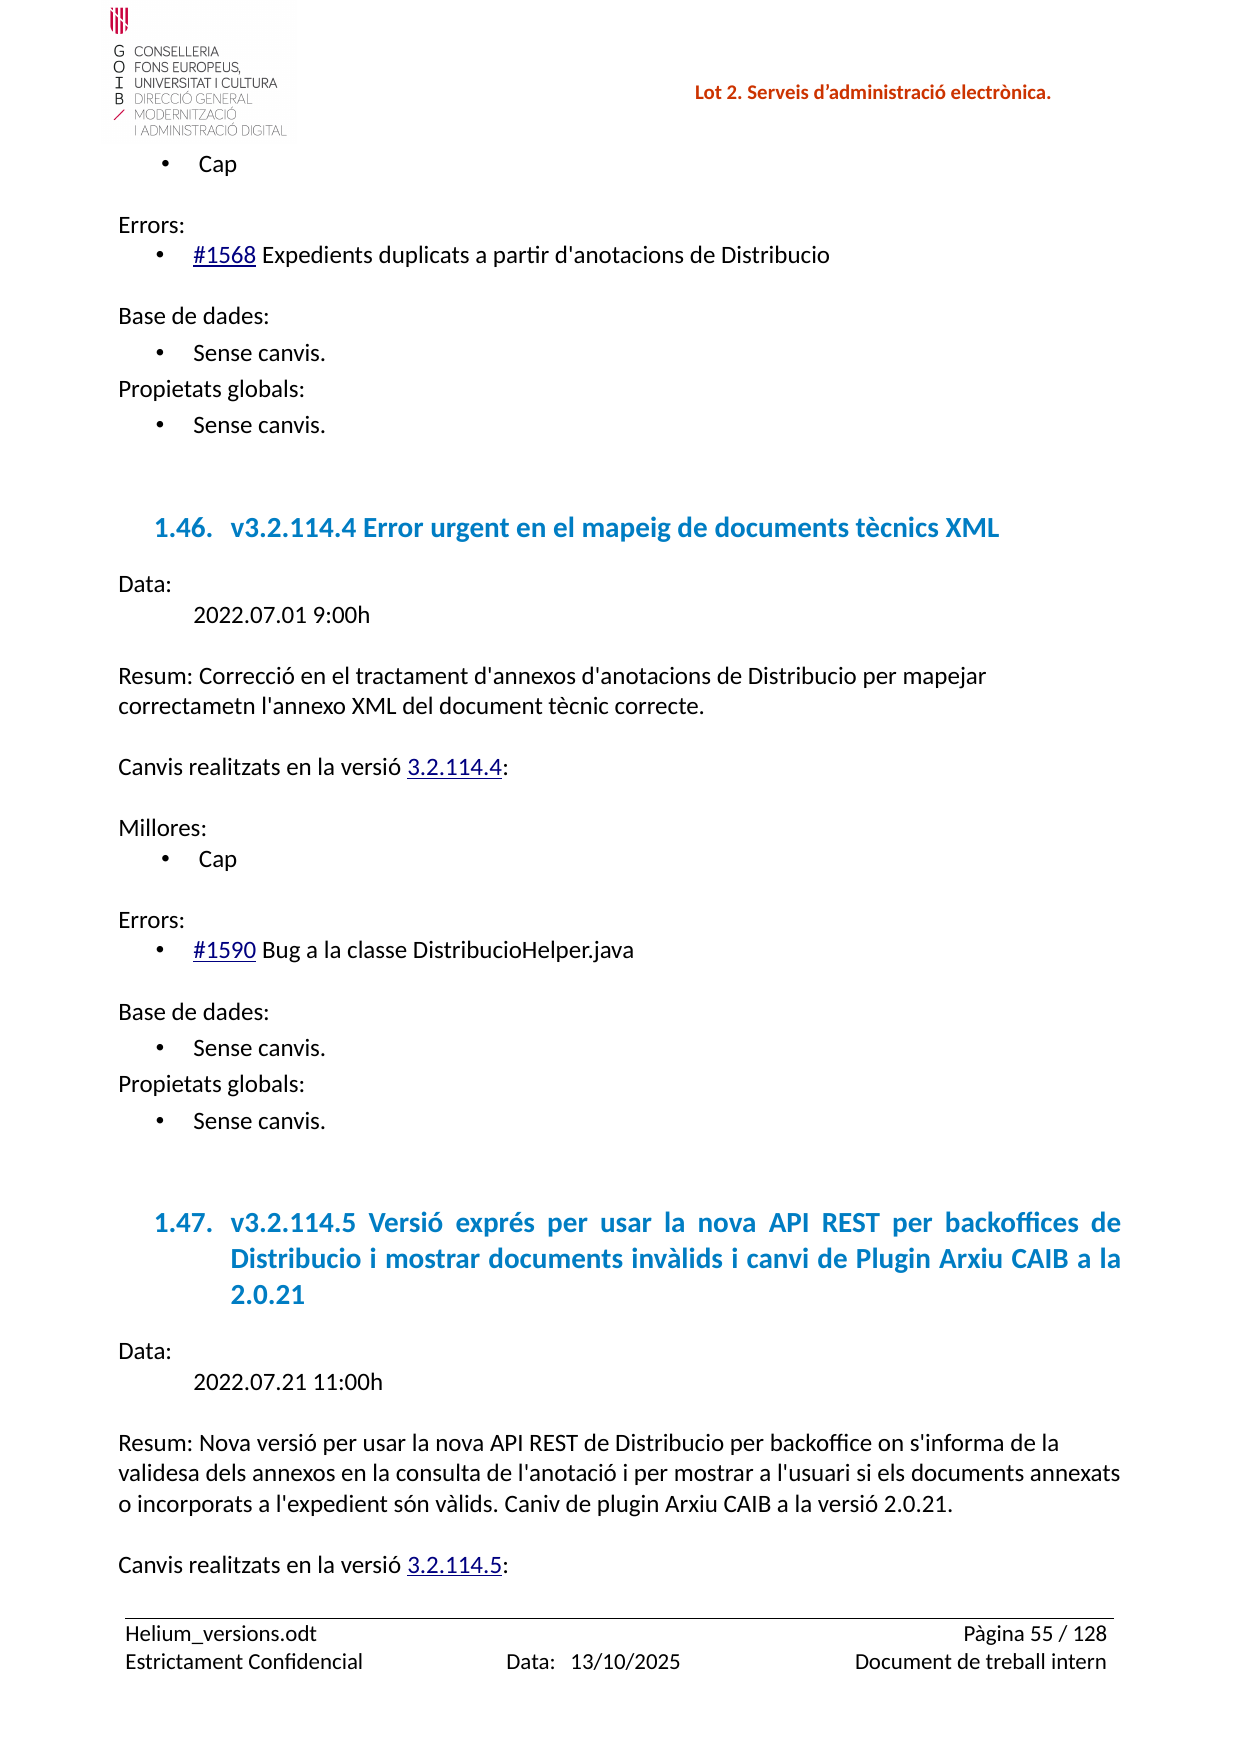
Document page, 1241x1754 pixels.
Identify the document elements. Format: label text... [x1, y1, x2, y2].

subtitle v3.2.114.5 Versió exprés per usar la nova API REST per backoffices de Distribucio i mostrar documents invàlids i canvi de Plugin Arxiu CAIB a la 2.0.21 [153, 1204, 1122, 1311]
list Sense canvis. [156, 410, 1122, 440]
list Sense canvis. [156, 337, 1122, 367]
text Resum: Correcció en el tractament d'annexos d'anotacions de Distribucio per mapejar correctametn l'annexo XML del document tècnic correcte. [118, 660, 1122, 721]
text Data: [118, 1335, 1122, 1366]
list #1568 Expedients duplicats a partir d'anotacions de Distribucio [156, 239, 1122, 270]
text Base de dades: [118, 300, 1122, 331]
picture [100, 0, 297, 144]
text Data: [118, 568, 1122, 599]
text Errors: [118, 209, 1122, 239]
text 2022.07.01 9:00h [118, 599, 1122, 629]
list Cap [161, 148, 1122, 178]
text Canvis realitzats en la versió 3.2.114.4: [118, 752, 1122, 782]
text Propietats globals: [118, 373, 1122, 404]
list Cap [161, 843, 1122, 874]
text Millores: [118, 813, 1122, 843]
text Propietats globals: [118, 1069, 1122, 1099]
subtitle v3.2.114.4 Error urgent en el mapeig de documents tècnics XML [153, 509, 1122, 545]
text 2022.07.21 11:00h [118, 1366, 1122, 1396]
text Canvis realitzats en la versió 3.2.114.5: [118, 1549, 1122, 1579]
list #1590 Bug a la classe DistribucioHelper.java [156, 935, 1122, 965]
text Base de dades: [118, 996, 1122, 1026]
list Sense canvis. [156, 1032, 1122, 1063]
text Resum: Nova versió per usar la nova API REST de Distribucio per backoffice on s'informa de la validesa dels annexos en la consulta de l'anotació i per mostrar a l'usuari si els documents annexats o incorporats a l'expedient són vàlids. Caniv de plugin Arxiu CAIB a la versió 2.0.21. [118, 1427, 1122, 1518]
text Errors: [118, 904, 1122, 935]
list Sense canvis. [156, 1105, 1122, 1136]
